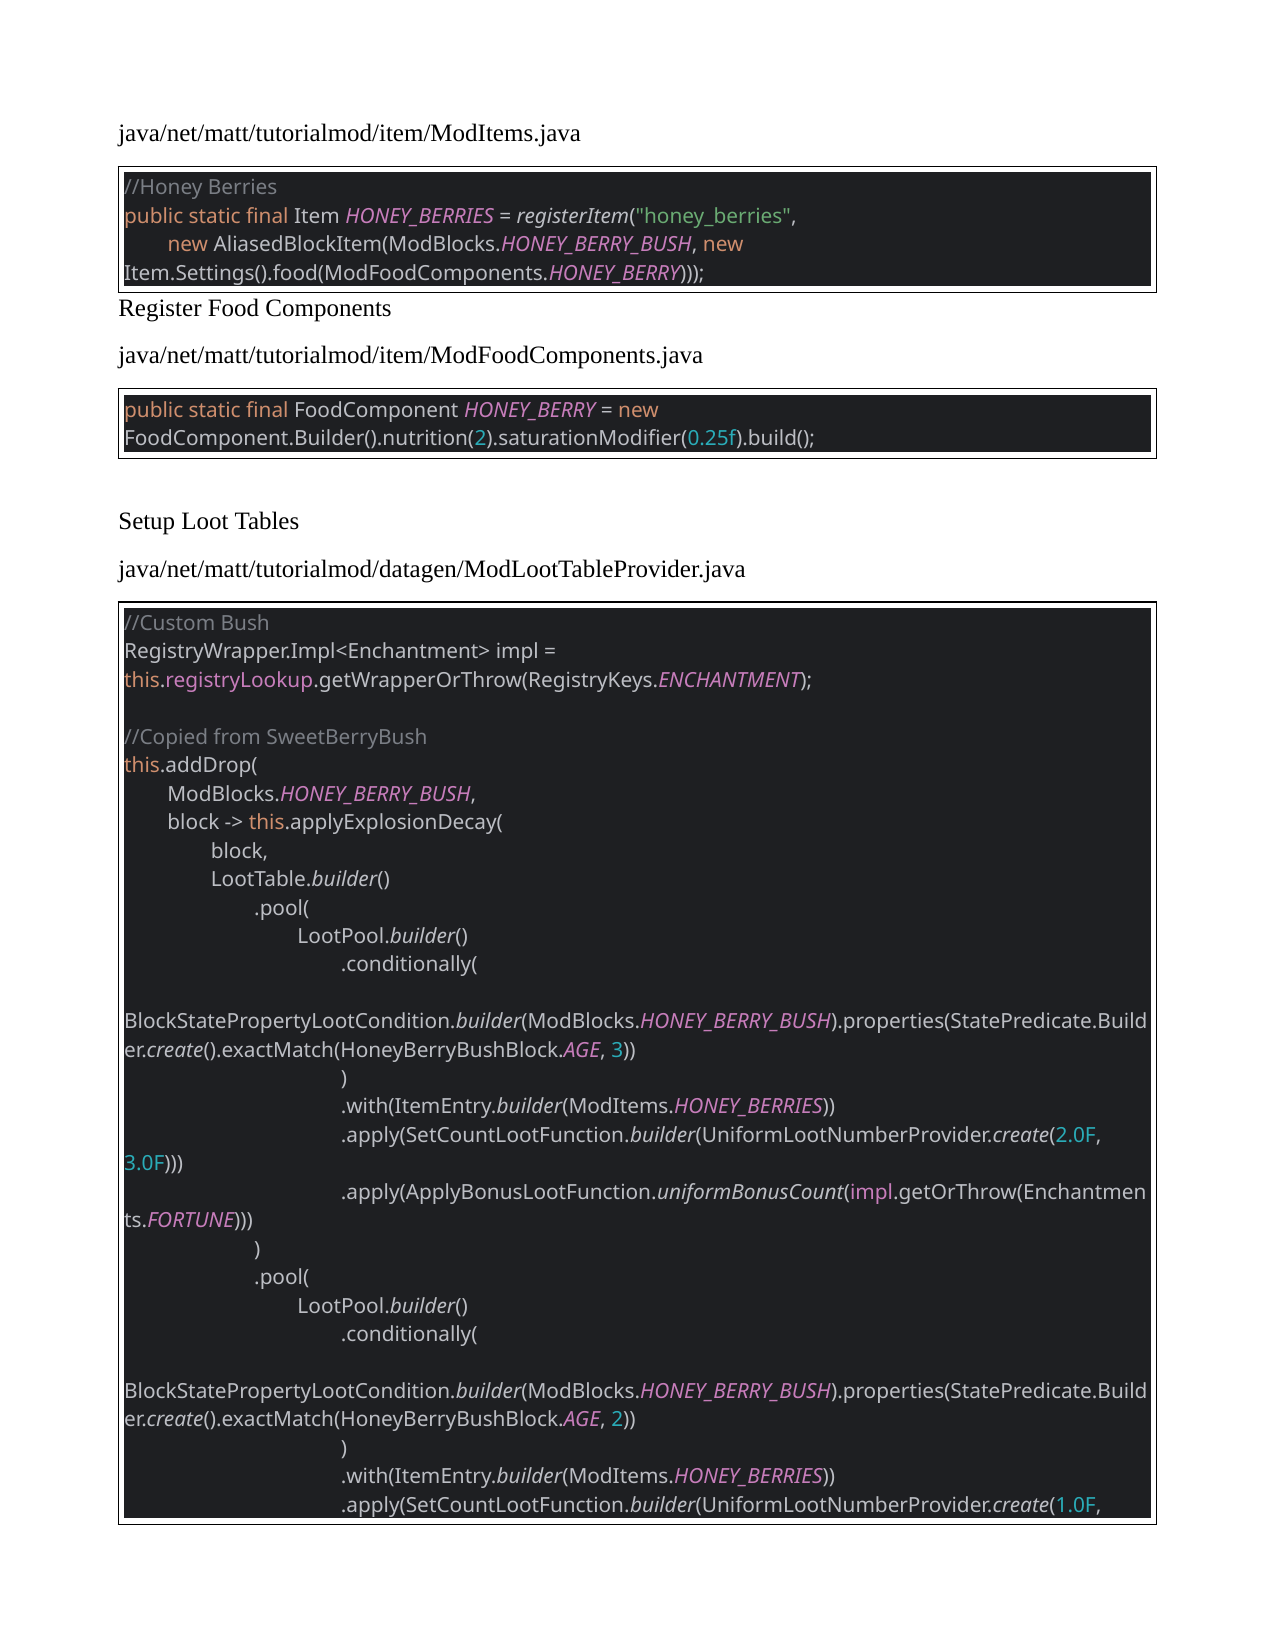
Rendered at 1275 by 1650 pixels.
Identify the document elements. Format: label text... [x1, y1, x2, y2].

table_header //Custom Bush RegistryWrapper.Impl<Enchantment> impl = this.registryLookup.getWrapperOrThrow(RegistryKeys.ENCHANTMENT); //Copied from SweetBerryBush this.addDrop( ModBlocks.HONEY_BERRY_BUSH, block -> this.applyExplosionDecay( block, LootTable.builder() .pool( LootPool.builder() .conditionally( BlockStatePropertyLootCondition.builder(ModBlocks.HONEY_BERRY_BUSH).properties(StatePredicate.Builder.create().exactMatch(HoneyBerryBushBlock.AGE, 3)) ) .with(ItemEntry.builder(ModItems.HONEY_BERRIES)) .apply(SetCountLootFunction.builder(UniformLootNumberProvider.create(2.0F, 3.0F))) .apply(ApplyBonusLootFunction.uniformBonusCount(impl.getOrThrow(Enchantments.FORTUNE))) ) .pool( LootPool.builder() .conditionally( BlockStatePropertyLootCondition.builder(ModBlocks.HONEY_BERRY_BUSH).properties(StatePredicate.Builder.create().exactMatch(HoneyBerryBushBlock.AGE, 2)) ) .with(ItemEntry.builder(ModItems.HONEY_BERRIES)) .apply(SetCountLootFunction.builder(UniformLootNumberProvider.create(1.0F, [119, 603, 1156, 1524]
table_header //Honey Berries public static final Item HONEY_BERRIES = registerItem("honey_berries", new AliasedBlockItem(ModBlocks.HONEY_BERRY_BUSH, new Item.Settings().food(ModFoodComponents.HONEY_BERRY))); [119, 167, 1156, 292]
text java/net/matt/tutorialmod/item/ModItems.java [118, 118, 1157, 147]
table_header public static final FoodComponent HONEY_BERRY = new FoodComponent.Builder().nutrition(2).saturationModifier(0.25f).build(); [119, 389, 1156, 458]
text java/net/matt/tutorialmod/item/ModFoodComponents.java [118, 341, 1157, 369]
text Setup Loot Tables [118, 506, 1157, 535]
text java/net/matt/tutorialmod/datagen/ModLootTableProvider.java [118, 554, 1157, 583]
text Register Food Components [118, 293, 1157, 322]
